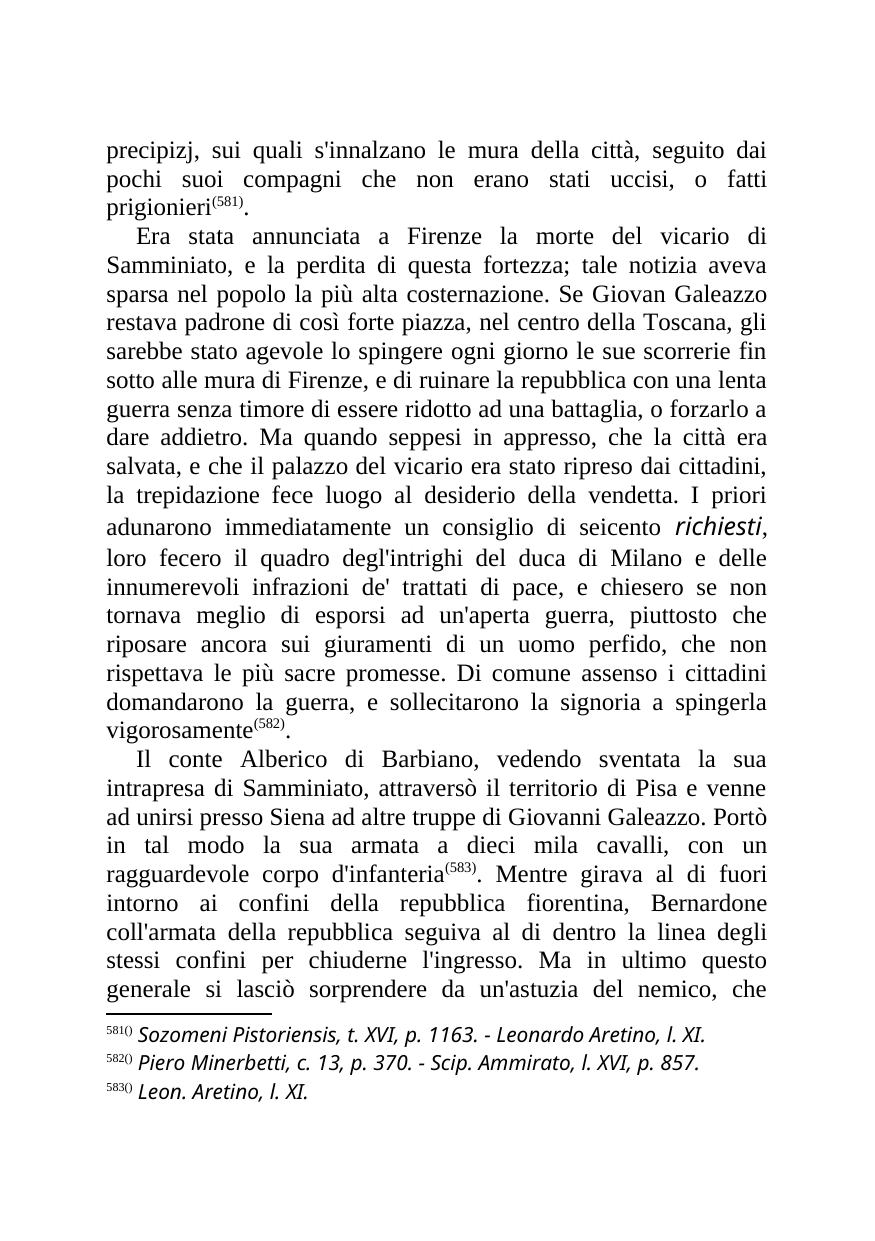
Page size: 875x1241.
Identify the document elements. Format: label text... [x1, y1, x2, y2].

text () Piero Minerbetti, c. 13, p. 370. - Scip. Ammirato, l. XVI, p. 857. [106, 1048, 768, 1077]
text Il conte Alberico di Barbiano, vedendo sventata la sua intrapresa di Samminiato, attraversò il territorio di Pisa e venne ad unirsi presso Siena ad altre truppe di Giovanni Galeazzo. Portò in tal modo la sua armata a dieci mila cavalli, con un ragguardevole corpo d'infanteria(). Mentre girava al di fuori intorno ai confini della repubblica fiorentina, Bernardone coll'armata della repubblica seguiva al di dentro la linea degli stessi confini per chiuderne l'ingresso. Ma in ultimo questo generale si lasciò sorprendere da un'astuzia del nemico, che [106, 744, 768, 1003]
text Era stata annunciata a Firenze la morte del vicario di Samminiato, e la perdita di questa fortezza; tale notizia aveva sparsa nel popolo la più alta costernazione. Se Giovan Galeazzo restava padrone di così forte piazza, nel centro della Toscana, gli sarebbe stato agevole lo spingere ogni giorno le sue scorrerie fin sotto alle mura di Firenze, e di ruinare la repubblica con una lenta guerra senza timore di essere ridotto ad una battaglia, o forzarlo a dare addietro. Ma quando seppesi in appresso, che la città era salvata, e che il palazzo del vicario era stato ripreso dai cittadini, la trepidazione fece luogo al desiderio della vendetta. I priori adunarono immediatamente un consiglio di seicento richiesti, loro fecero il quadro degl'intrighi del duca di Milano e delle innumerevoli infrazioni de' trattati di pace, e chiesero se non tornava meglio di esporsi ad un'aperta guerra, piuttosto che riposare ancora sui giuramenti di un uomo perfido, che non rispettava le più sacre promesse. Di comune assenso i cittadini domandarono la guerra, e sollecitarono la signoria a spingerla vigorosamente(). [106, 221, 768, 744]
text precipizj, sui quali s'innalzano le mura della città, seguito dai pochi suoi compagni che non erano stati uccisi, o fatti prigionieri(). [106, 135, 768, 221]
text () Sozomeni Pistoriensis, t. XVI, p. 1163. - Leonardo Aretino, l. XI. [106, 1020, 768, 1048]
text () Leon. Aretino, l. XI. [106, 1077, 768, 1105]
